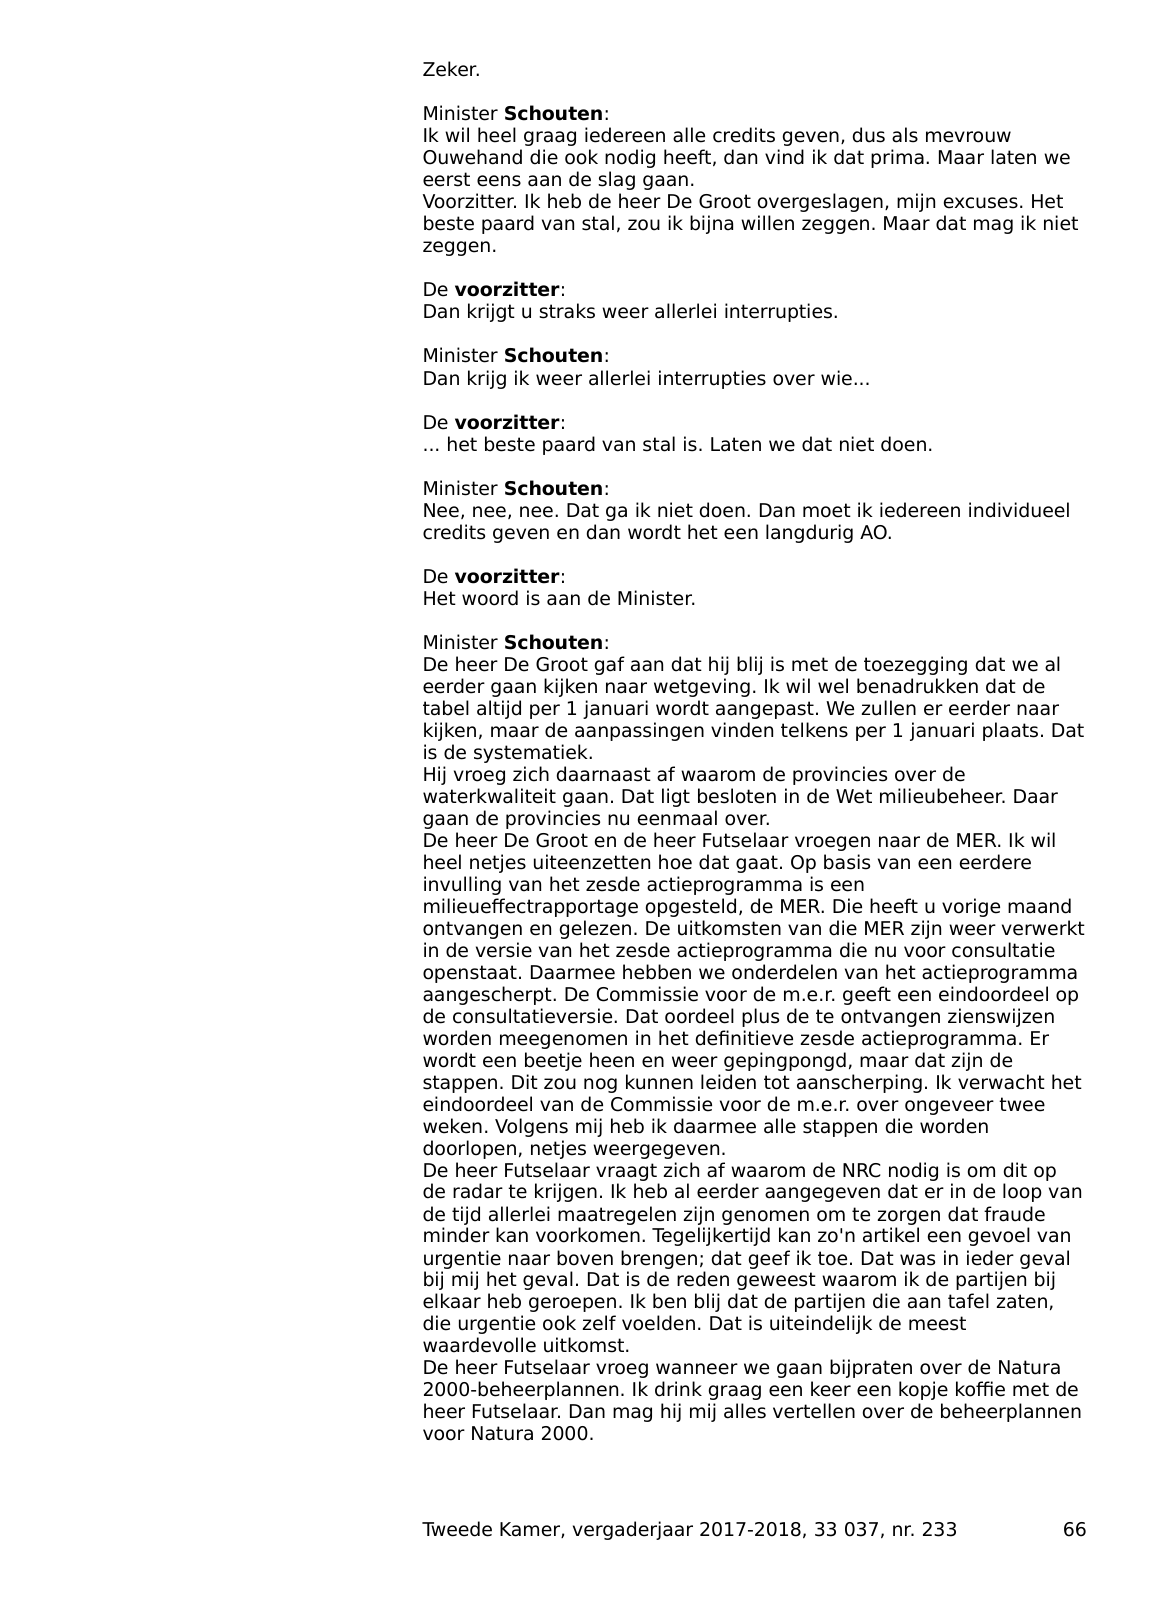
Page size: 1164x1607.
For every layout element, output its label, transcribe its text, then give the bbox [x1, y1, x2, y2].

text De voorzitter: [422, 566, 1087, 588]
text Minister Schouten: [422, 632, 1087, 654]
text De heer De Groot gaf aan dat hij blij is met de toezegging dat we al eerder gaan kijken naar wetgeving. Ik wil wel benadrukken dat de tabel altijd per 1 januari wordt aangepast. We zullen er eerder naar kijken, maar de aanpassingen vinden telkens per 1 januari plaats. Dat is de systematiek. [422, 654, 1087, 764]
text Minister Schouten: [422, 103, 1087, 125]
text ... het beste paard van stal is. Laten we dat niet doen. [422, 433, 1087, 456]
text Nee, nee, nee. Dat ga ik niet doen. Dan moet ik iedereen individueel credits geven en dan wordt het een langdurig AO. [422, 500, 1087, 544]
text Ik wil heel graag iedereen alle credits geven, dus als mevrouw Ouwehand die ook nodig heeft, dan vind ik dat prima. Maar laten we eerst eens aan de slag gaan. [422, 125, 1087, 191]
text Voorzitter. Ik heb de heer De Groot overgeslagen, mijn excuses. Het beste paard van stal, zou ik bijna willen zeggen. Maar dat mag ik niet zeggen. [422, 191, 1087, 257]
text De voorzitter: [422, 412, 1087, 433]
text De voorzitter: [422, 279, 1087, 301]
text Zeker. [422, 59, 1087, 81]
text Het woord is aan de Minister. [422, 588, 1087, 610]
text De heer Futselaar vroeg wanneer we gaan bijpraten over de Natura 2000-beheerplannen. Ik drink graag een keer een kopje koffie met de heer Futselaar. Dan mag hij mij alles vertellen over de beheerplannen voor Natura 2000. [422, 1357, 1087, 1445]
text Dan krijgt u straks weer allerlei interrupties. [422, 301, 1087, 323]
text Hij vroeg zich daarnaast af waarom de provincies over de waterkwaliteit gaan. Dat ligt besloten in de Wet milieubeheer. Daar gaan de provincies nu eenmaal over. [422, 764, 1087, 830]
text Dan krijg ik weer allerlei interrupties over wie... [422, 367, 1087, 389]
text Minister Schouten: [422, 345, 1087, 367]
text Minister Schouten: [422, 478, 1087, 500]
text De heer De Groot en de heer Futselaar vroegen naar de MER. Ik wil heel netjes uiteenzetten hoe dat gaat. Op basis van een eerdere invulling van het zesde actieprogramma is een milieueffectrapportage opgesteld, de MER. Die heeft u vorige maand ontvangen en gelezen. De uitkomsten van die MER zijn weer verwerkt in de versie van het zesde actieprogramma die nu voor consultatie openstaat. Daarmee hebben we onderdelen van het actieprogramma aangescherpt. De Commissie voor de m.e.r. geeft een eindoordeel op de consultatieversie. Dat oordeel plus de te ontvangen zienswijzen worden meegenomen in het definitieve zesde actieprogramma. Er wordt een beetje heen en weer gepingpongd, maar dat zijn de stappen. Dit zou nog kunnen leiden tot aanscherping. Ik verwacht het eindoordeel van de Commissie voor de m.e.r. over ongeveer twee weken. Volgens mij heb ik daarmee alle stappen die worden doorlopen, netjes weergegeven. [422, 830, 1087, 1159]
text De heer Futselaar vraagt zich af waarom de NRC nodig is om dit op de radar te krijgen. Ik heb al eerder aangegeven dat er in de loop van de tijd allerlei maatregelen zijn genomen om te zorgen dat fraude minder kan voorkomen. Tegelijkertijd kan zo'n artikel een gevoel van urgentie naar boven brengen; dat geef ik toe. Dat was in ieder geval bij mij het geval. Dat is de reden geweest waarom ik de partijen bij elkaar heb geroepen. Ik ben blij dat de partijen die aan tafel zaten, die urgentie ook zelf voelden. Dat is uiteindelijk de meest waardevolle uitkomst. [422, 1159, 1087, 1357]
